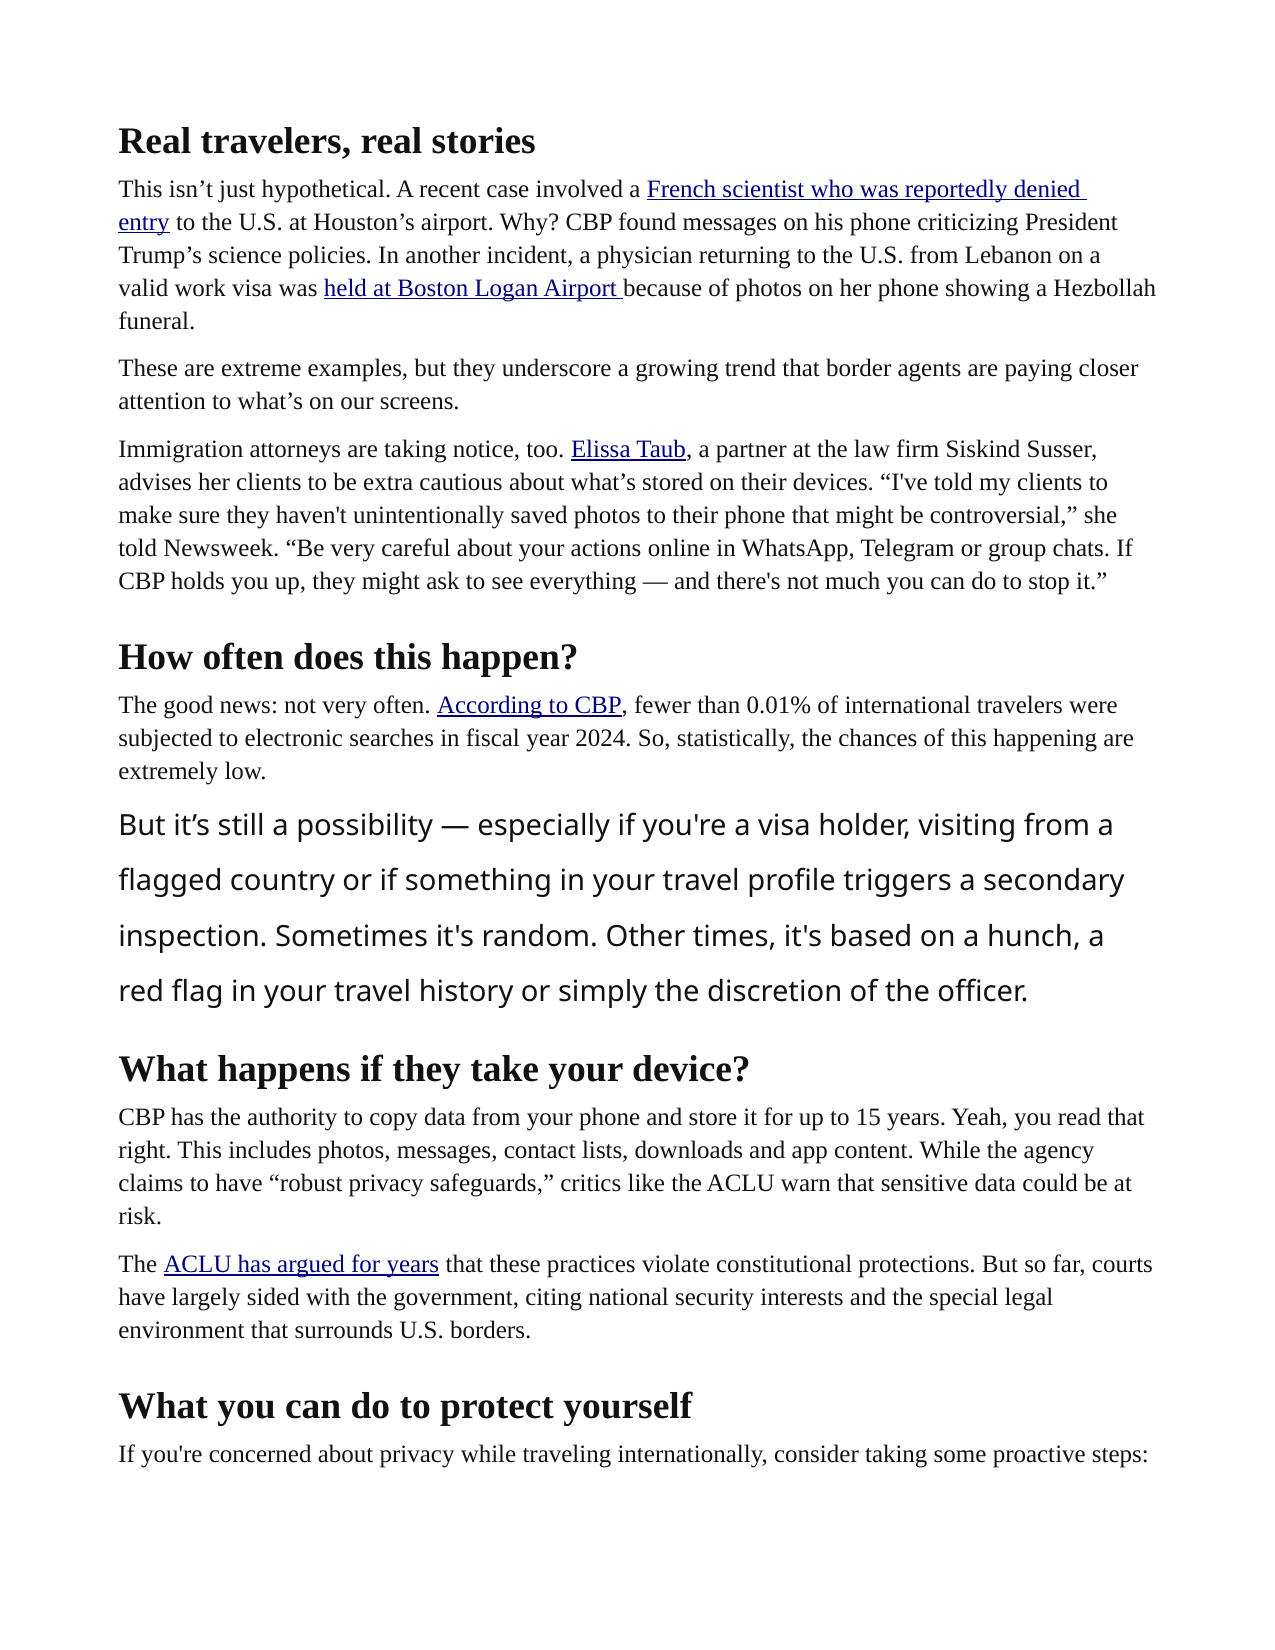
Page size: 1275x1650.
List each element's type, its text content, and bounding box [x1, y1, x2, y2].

text If you're concerned about privacy while traveling internationally, consider taking some proactive steps: [118, 1439, 1157, 1468]
subtitle What happens if they take your device? [118, 1047, 1157, 1090]
text Immigration attorneys are taking notice, too. Elissa Taub, a partner at the law firm Siskind Susser, advises her clients to be extra cautious about what’s stored on their devices. “I've told my clients to make sure they haven't unintentionally saved photos to their phone that might be controversial,” she told Newsweek. “Be very careful about your actions online in WhatsApp, Telegram or group chats. If CBP holds you up, they might ask to see everything — and there's not much you can do to stop it.” [118, 434, 1157, 595]
text CBP has the authority to copy data from your phone and store it for up to 15 years. Yeah, you read that right. This includes photos, messages, contact lists, downloads and app content. While the agency claims to have “robust privacy safeguards,” critics like the ACLU warn that sensitive data could be at risk. [118, 1102, 1157, 1230]
subtitle How often does this happen? [118, 634, 1157, 678]
text This isn’t just hypothetical. A recent case involved a French scientist who was reportedly denied entry to the U.S. at Houston’s airport. Why? CBP found messages on his phone criticizing President Trump’s science policies. In another incident, a physician returning to the U.S. from Lebanon on a valid work visa was held at Boston Logan Airport because of photos on her phone showing a Hezbollah funeral. [118, 174, 1157, 334]
text The good news: not very often. According to CBP, fewer than 0.01% of international travelers were subjected to electronic searches in fiscal year 2024. So, statistically, the chances of this happening are extremely low. [118, 690, 1157, 785]
text These are extreme examples, but they underscore a growing trend that border agents are paying closer attention to what’s on our screens. [118, 353, 1157, 415]
text But it’s still a possibility — especially if you're a visa holder, visiting from a flagged country or if something in your travel profile triggers a secondary inspection. Sometimes it's random. Other times, it's based on a hunch, a red flag in your travel history or simply the discretion of the officer. [118, 804, 1157, 1010]
subtitle Real travelers, real stories [118, 118, 1157, 161]
subtitle What you can do to protect yourself [118, 1383, 1157, 1427]
text The ACLU has argued for years that these practices violate constitutional protections. But so far, courts have largely sided with the government, citing national security interests and the special legal environment that surrounds U.S. borders. [118, 1249, 1157, 1344]
